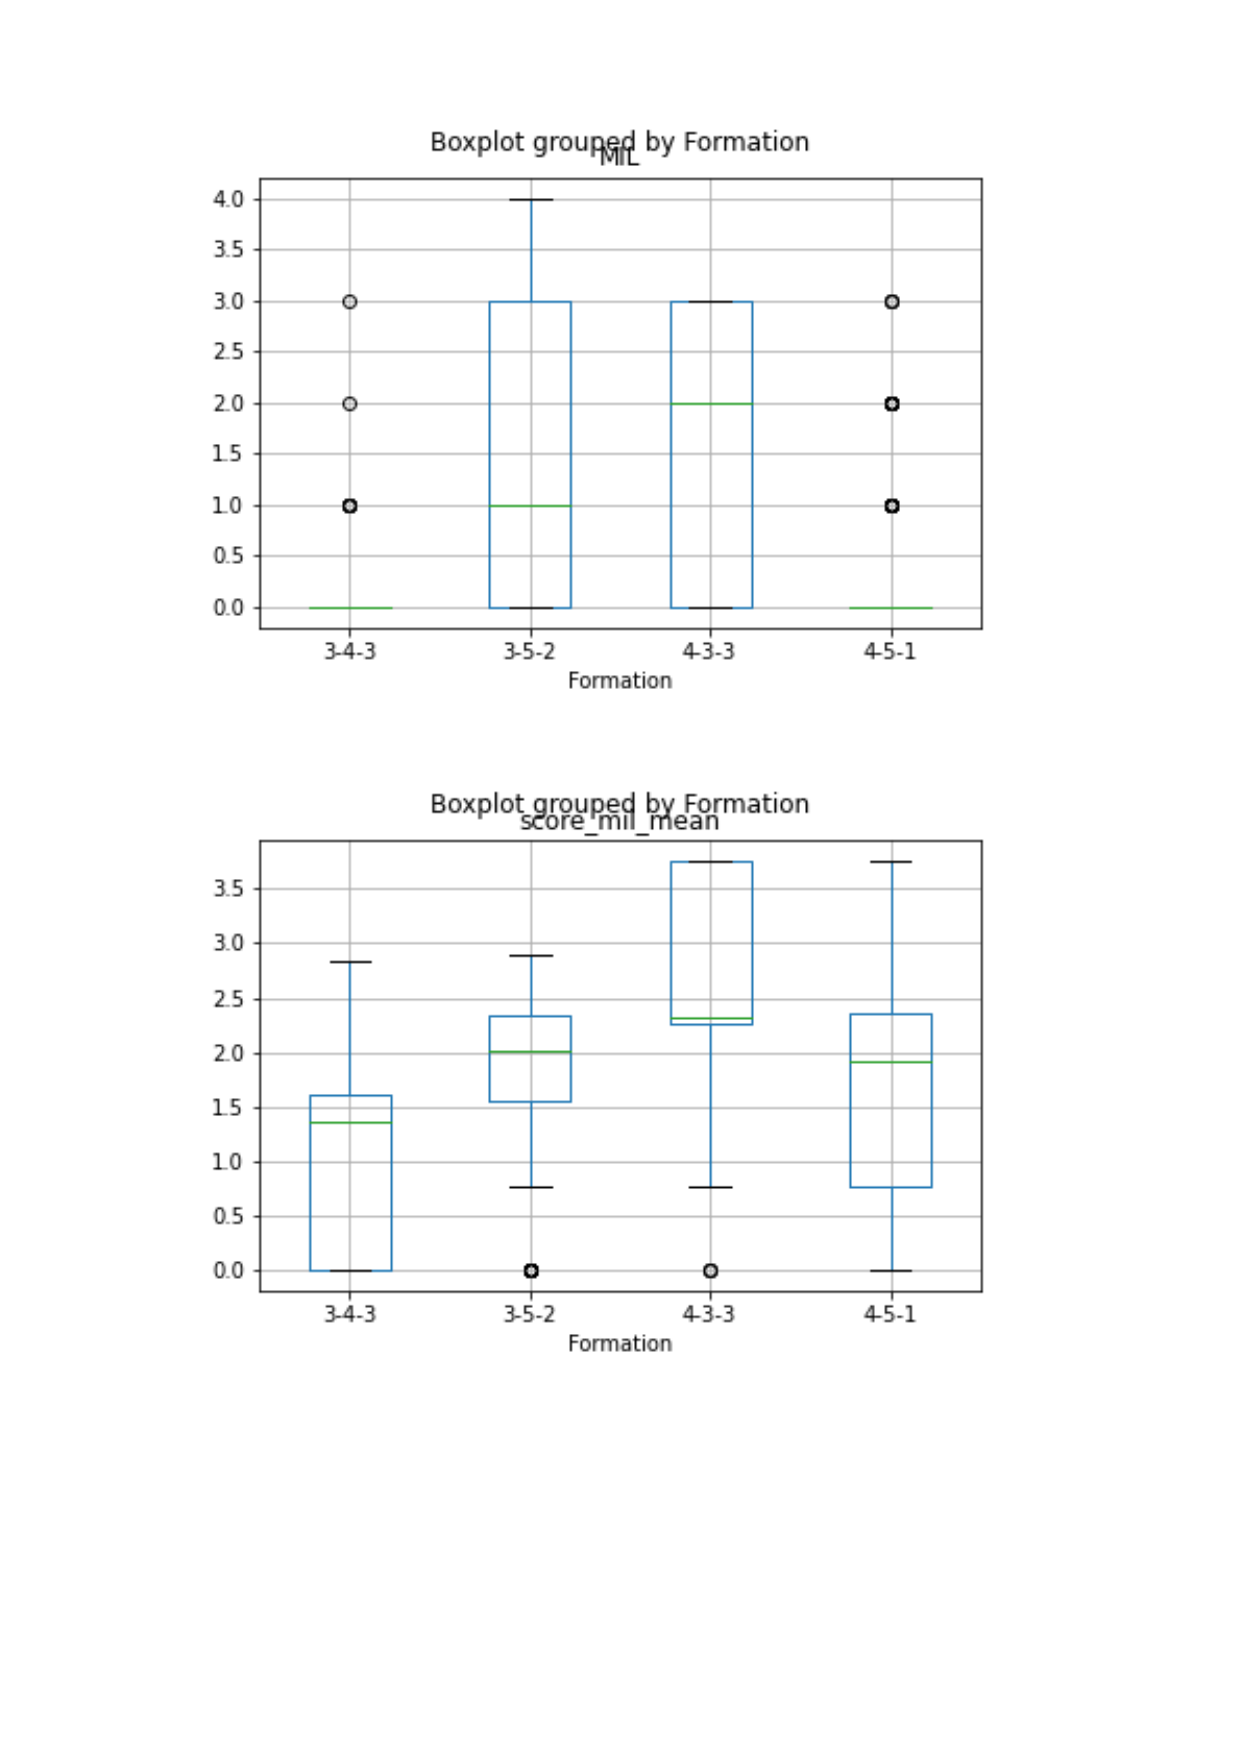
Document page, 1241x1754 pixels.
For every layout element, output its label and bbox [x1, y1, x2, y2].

picture [170, 118, 1071, 718]
picture [170, 780, 1071, 1381]
